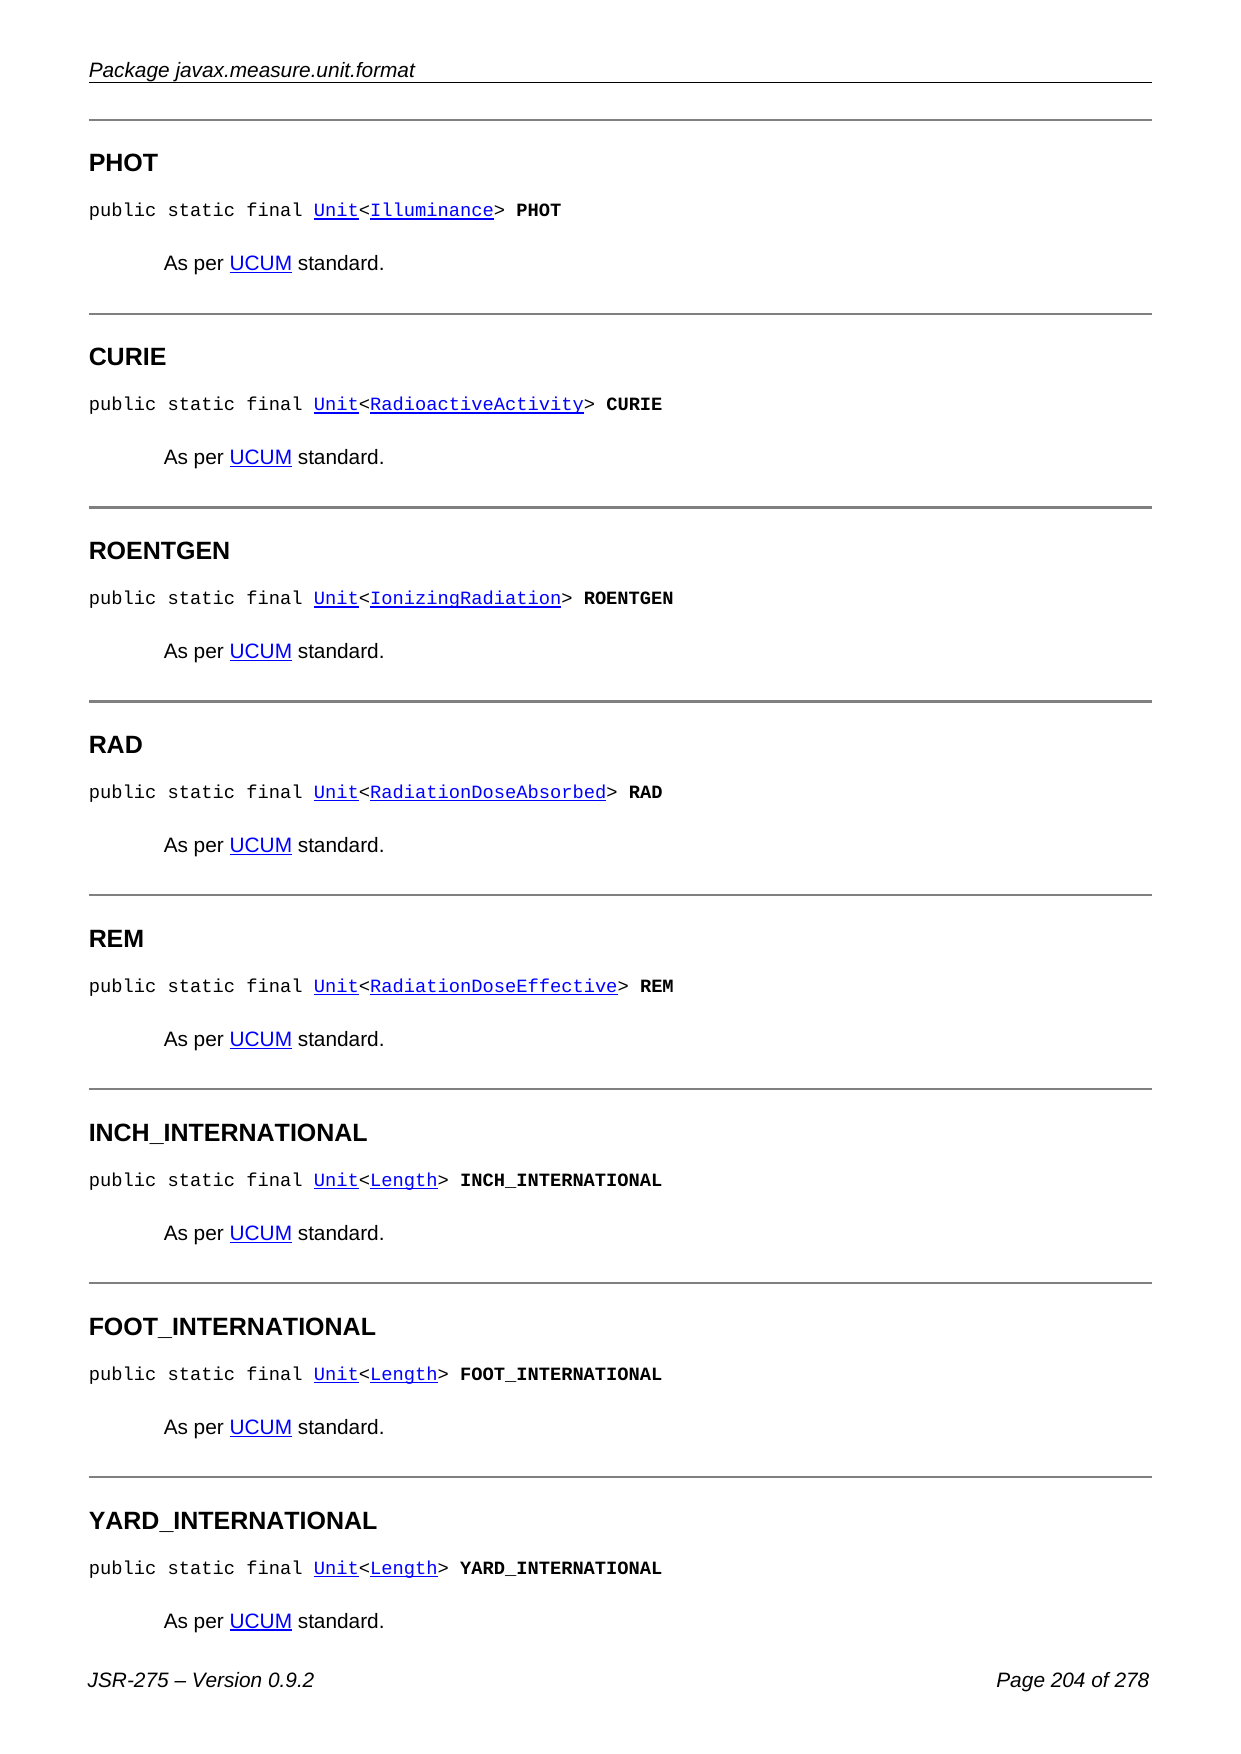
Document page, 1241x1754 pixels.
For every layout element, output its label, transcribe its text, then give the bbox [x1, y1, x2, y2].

text public static final Unit<RadioactiveActivity> CURIE [88, 395, 1152, 416]
subtitle RAD [88, 731, 1152, 759]
subtitle PHOT [88, 149, 1152, 177]
text As per UCUM standard. [163, 1221, 1152, 1244]
subtitle ROENTGEN [88, 537, 1152, 565]
text As per UCUM standard. [163, 445, 1152, 469]
text public static final Unit<Illuminance> PHOT [88, 201, 1152, 222]
subtitle FOOT_INTERNATIONAL [88, 1313, 1152, 1341]
text As per UCUM standard. [163, 251, 1152, 275]
text public static final Unit<Length> INCH_INTERNATIONAL [88, 1171, 1152, 1192]
subtitle YARD_INTERNATIONAL [88, 1507, 1152, 1534]
text public static final Unit<Length> FOOT_INTERNATIONAL [88, 1365, 1152, 1386]
text public static final Unit<IonizingRadiation> ROENTGEN [88, 589, 1152, 610]
text public static final Unit<RadiationDoseAbsorbed> RAD [88, 783, 1152, 804]
text As per UCUM standard. [163, 1609, 1152, 1632]
text public static final Unit<Length> YARD_INTERNATIONAL [88, 1559, 1152, 1580]
subtitle REM [88, 925, 1152, 953]
text As per UCUM standard. [163, 1415, 1152, 1438]
text public static final Unit<RadiationDoseEffective> REM [88, 977, 1152, 998]
subtitle CURIE [88, 343, 1152, 371]
text As per UCUM standard. [163, 1027, 1152, 1051]
subtitle INCH_INTERNATIONAL [88, 1119, 1152, 1147]
text As per UCUM standard. [163, 833, 1152, 857]
text As per UCUM standard. [163, 639, 1152, 663]
